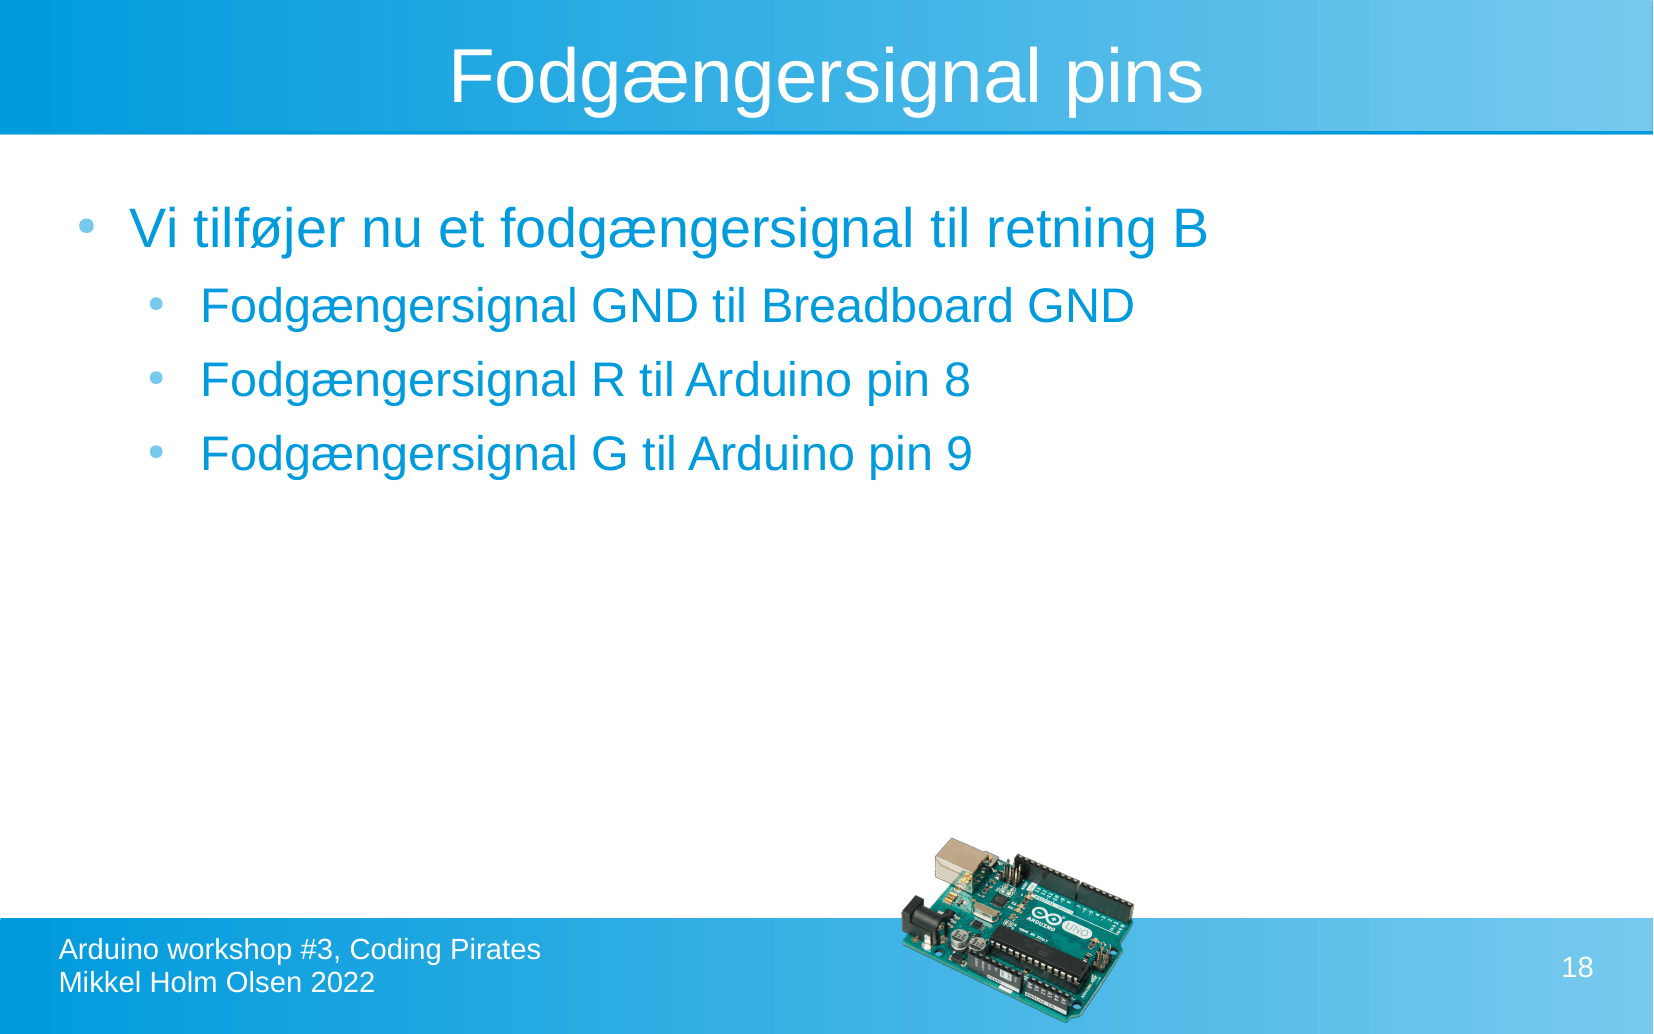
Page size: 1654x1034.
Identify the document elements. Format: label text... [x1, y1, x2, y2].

picture [900, 854, 1138, 1024]
list Vi tilføjer nu et fodgængersignal til retning B Fodgængersignal GND til Breadboard GND Fodgængersignal R til Arduino pin 8 Fodgængersignal G til Arduino pin 9 [58, 196, 1594, 854]
title Fodgængersignal pins [58, 32, 1594, 120]
